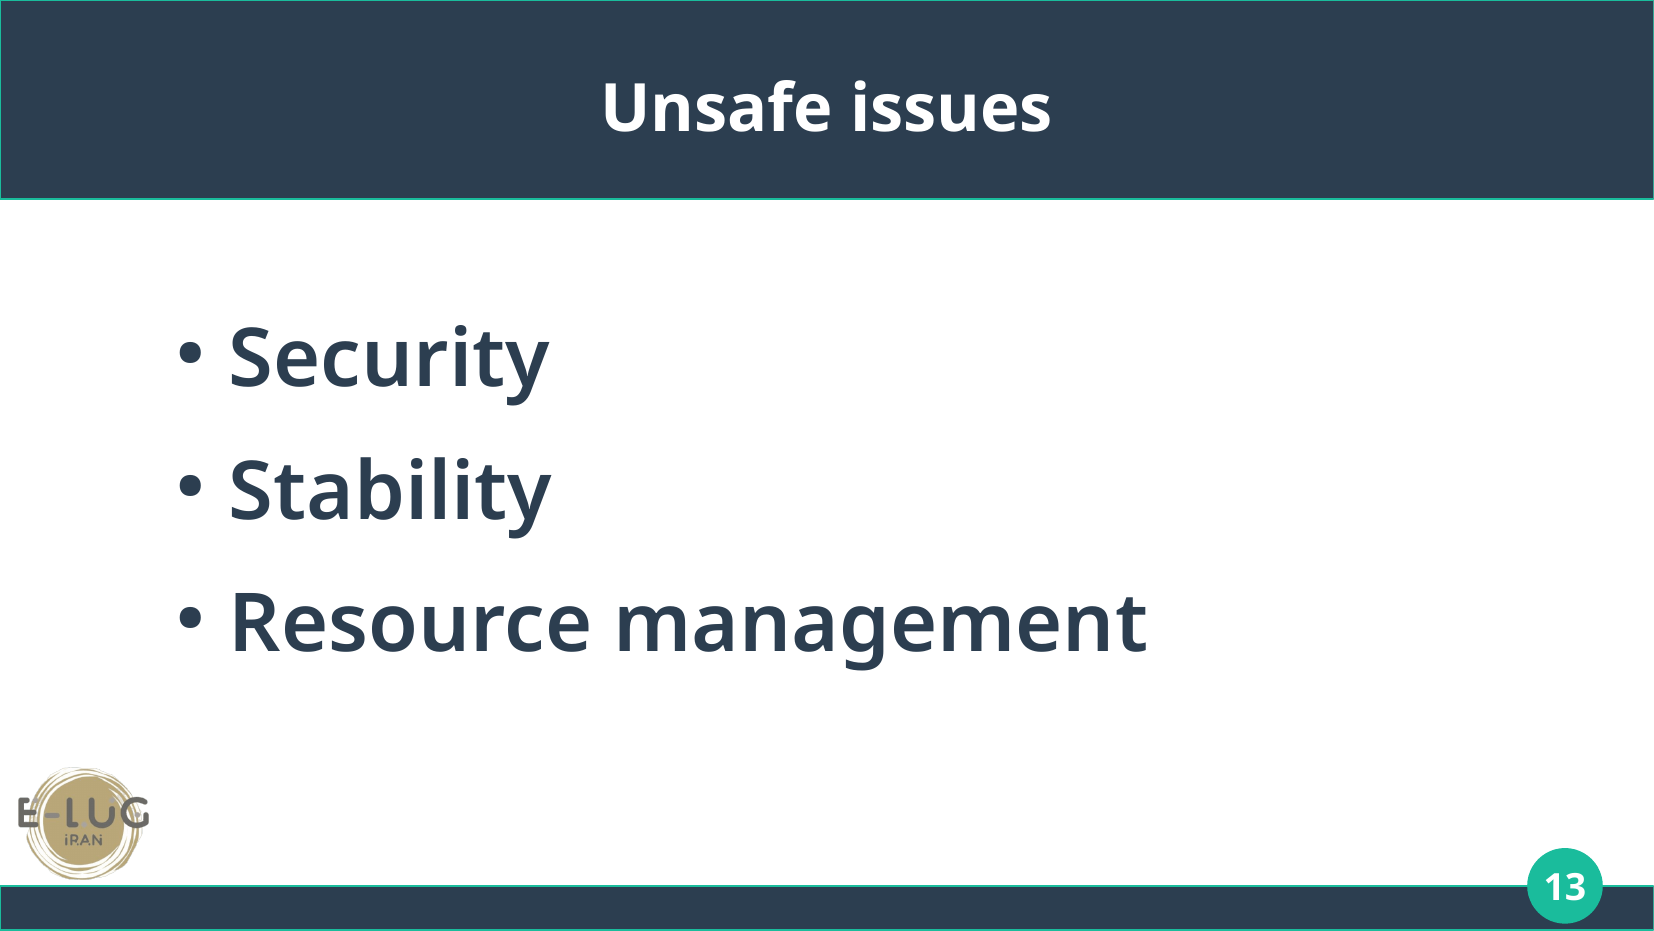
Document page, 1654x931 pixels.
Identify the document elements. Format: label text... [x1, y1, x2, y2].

picture [0, 749, 168, 901]
title Unsafe issues [59, 23, 1595, 142]
list Security Stability Resource management [158, 300, 1654, 921]
